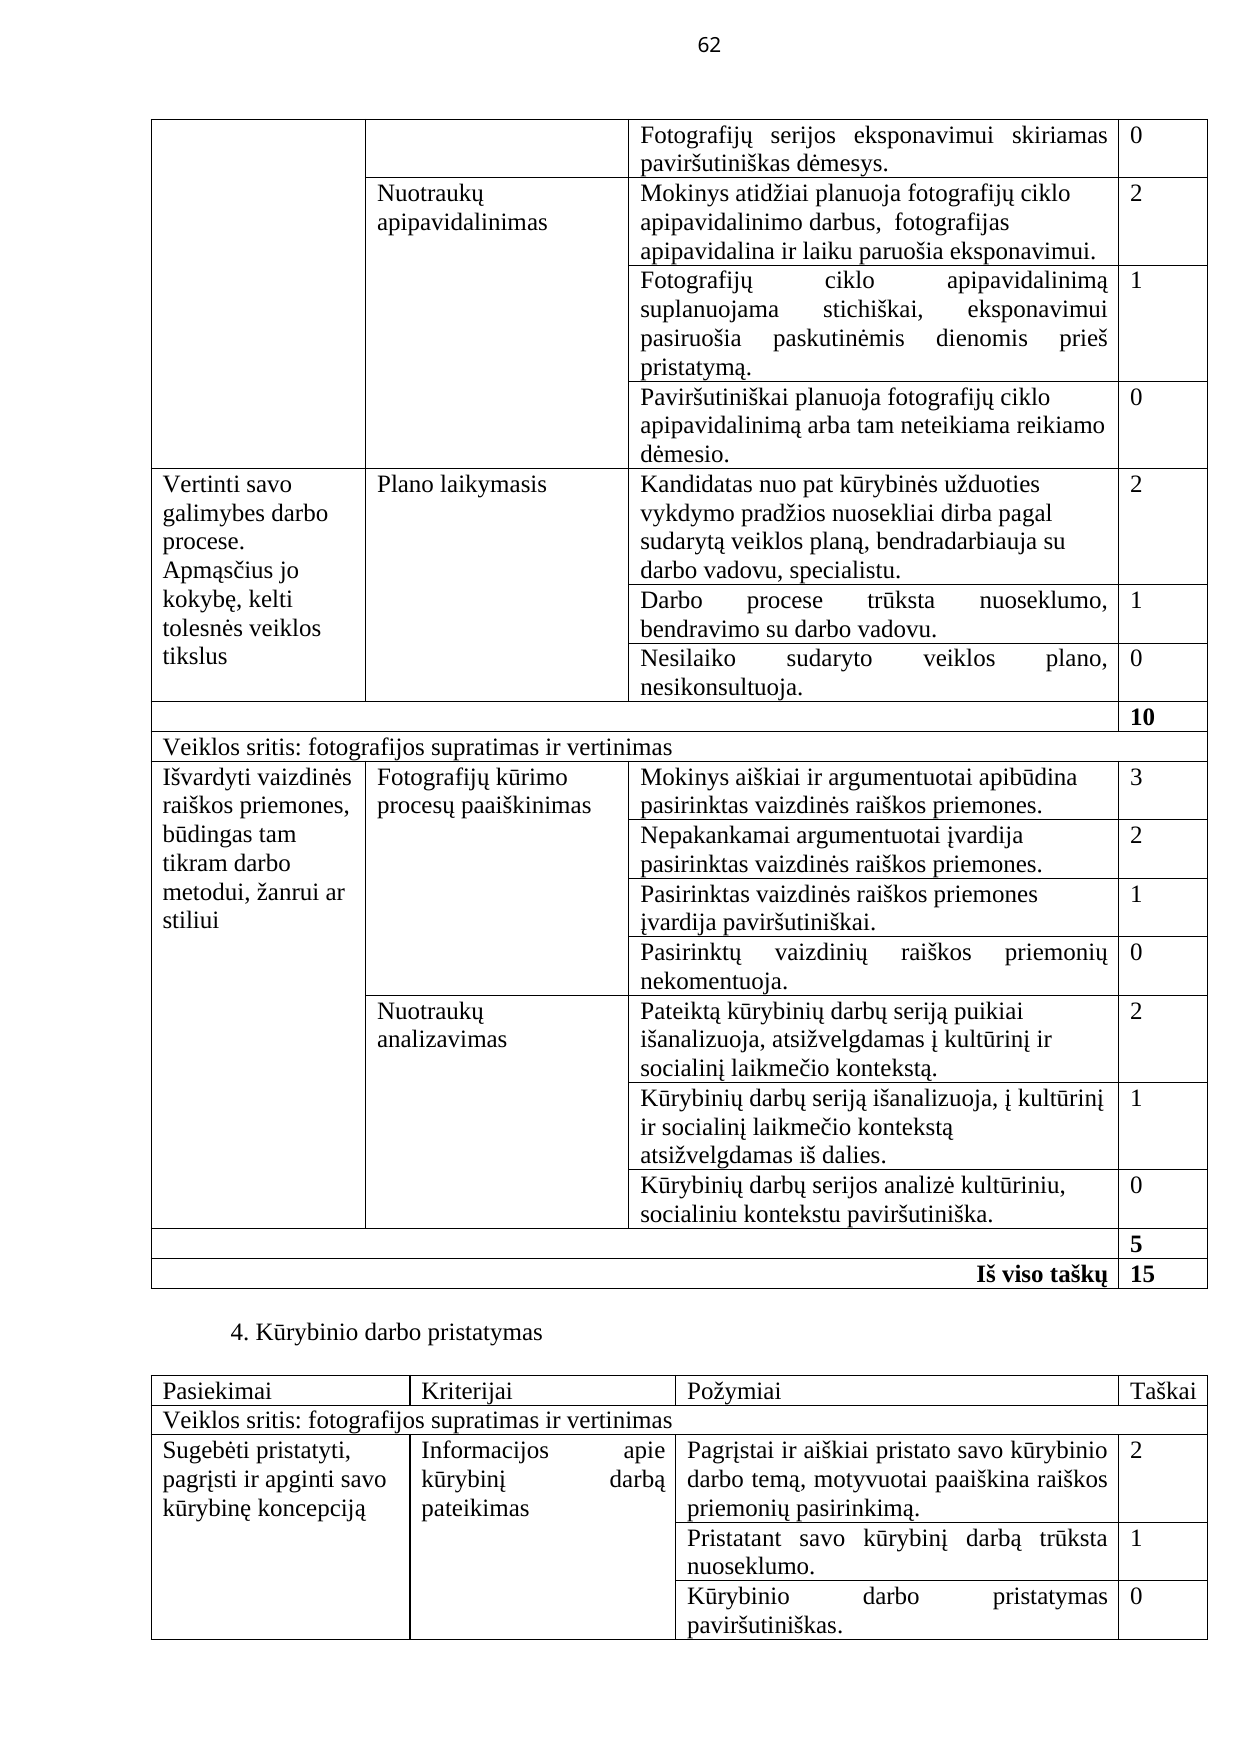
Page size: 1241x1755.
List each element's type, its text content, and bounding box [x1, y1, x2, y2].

table_cell 1 [1119, 1083, 1207, 1169]
table_cell Pasirinktų vaizdinių raiškos priemonių nekomentuoja. [629, 937, 1118, 995]
table_cell 0 [1119, 937, 1207, 995]
table_cell 0 [1119, 120, 1207, 177]
table_cell [366, 120, 628, 177]
table_cell 2 [1119, 469, 1207, 584]
table_cell 2 [1119, 996, 1207, 1082]
table_cell 15 [1119, 1259, 1207, 1287]
table_cell Kūrybinių darbų seriją išanalizuoja, į kultūrinį ir socialinį laikmečio kontekstą atsižvelgdamas iš dalies. [629, 1083, 1118, 1169]
table_cell Informacijos apie kūrybinį darbą pateikimas [411, 1435, 675, 1639]
table_cell 0 [1119, 1581, 1207, 1639]
table_cell Kūrybinio darbo pristatymas paviršutiniškas. [676, 1581, 1118, 1639]
table_header Taškai [1119, 1376, 1207, 1404]
table_cell [152, 120, 365, 468]
table_cell Mokinys aiškiai ir argumentuotai apibūdina pasirinktas vaizdinės raiškos priemones. [629, 762, 1118, 819]
table_cell Fotografijų kūrimo procesų paaiškinimas [366, 762, 628, 995]
table_cell Fotografijų serijos eksponavimui skiriamas paviršutiniškas dėmesys. [629, 120, 1118, 177]
table_cell Nuotraukų apipavidalinimas [366, 178, 628, 468]
table_cell [152, 1229, 1118, 1258]
table_cell Pateiktą kūrybinių darbų seriją puikiai išanalizuoja, atsižvelgdamas į kultūrinį ir socialinį laikmečio kontekstą. [629, 996, 1118, 1082]
table_cell Iš viso taškų [152, 1259, 1118, 1287]
table_cell 2 [1119, 1435, 1207, 1522]
table_cell 1 [1119, 879, 1207, 936]
table_cell Išvardyti vaizdinės raiškos priemones, būdingas tam tikram darbo metodui, žanrui ar stiliui [152, 762, 365, 1228]
table_cell Kūrybinių darbų serijos analizė kultūriniu, socialiniu kontekstu paviršutiniška. [629, 1170, 1118, 1228]
table_cell 3 [1119, 762, 1207, 819]
table_header Požymiai [676, 1376, 1118, 1404]
table_cell 1 [1119, 266, 1207, 381]
table_cell 2 [1119, 820, 1207, 878]
table_cell 1 [1119, 1523, 1207, 1580]
table_cell Veiklos sritis: fotografijos supratimas ir vertinimas [152, 732, 1207, 761]
table_cell Pristatant savo kūrybinį darbą trūksta nuoseklumo. [676, 1523, 1118, 1580]
table_header Kriterijai [411, 1376, 675, 1404]
table_cell Plano laikymasis [366, 469, 628, 701]
table_cell Fotografijų ciklo apipavidalinimą suplanuojama stichiškai, eksponavimui pasiruošia paskutinėmis dienomis prieš pristatymą. [629, 266, 1118, 381]
table_cell Mokinys atidžiai planuoja fotografijų ciklo apipavidalinimo darbus, fotografijas apipavidalina ir laiku paruošia eksponavimui. [629, 178, 1118, 264]
table_cell Nuotraukų analizavimas [366, 996, 628, 1228]
table_cell 5 [1119, 1229, 1207, 1258]
text 4. Kūrybinio darbo pristatymas [177, 1317, 1182, 1346]
table_cell 0 [1119, 644, 1207, 701]
table_cell 0 [1119, 382, 1207, 468]
table_cell Kandidatas nuo pat kūrybinės užduoties vykdymo pradžios nuosekliai dirba pagal sudarytą veiklos planą, bendradarbiauja su darbo vadovu, specialistu. [629, 469, 1118, 584]
table_cell Pasirinktas vaizdinės raiškos priemones įvardija paviršutiniškai. [629, 879, 1118, 936]
table_cell 1 [1119, 585, 1207, 642]
table_cell 0 [1119, 1170, 1207, 1228]
table_cell [152, 702, 1118, 731]
table_cell Veiklos sritis: fotografijos supratimas ir vertinimas [152, 1406, 1207, 1434]
table_cell Pagrįstai ir aiškiai pristato savo kūrybinio darbo temą, motyvuotai paaiškina raiškos priemonių pasirinkimą. [676, 1435, 1118, 1522]
table_cell 2 [1119, 178, 1207, 264]
table_cell Darbo procese trūksta nuoseklumo, bendravimo su darbo vadovu. [629, 585, 1118, 642]
table_cell 10 [1119, 702, 1207, 731]
table_cell Vertinti savo galimybes darbo procese. Apmąsčius jo kokybę, kelti tolesnės veiklos tikslus [152, 469, 365, 701]
table_cell Nepakankamai argumentuotai įvardija pasirinktas vaizdinės raiškos priemones. [629, 820, 1118, 878]
table_cell Paviršutiniškai planuoja fotografijų ciklo apipavidalinimą arba tam neteikiama reikiamo dėmesio. [629, 382, 1118, 468]
table_cell Nesilaiko sudaryto veiklos plano, nesikonsultuoja. [629, 644, 1118, 701]
table_header Pasiekimai [152, 1376, 409, 1404]
table_cell Sugebėti pristatyti, pagrįsti ir apginti savo kūrybinę koncepciją [152, 1435, 409, 1639]
